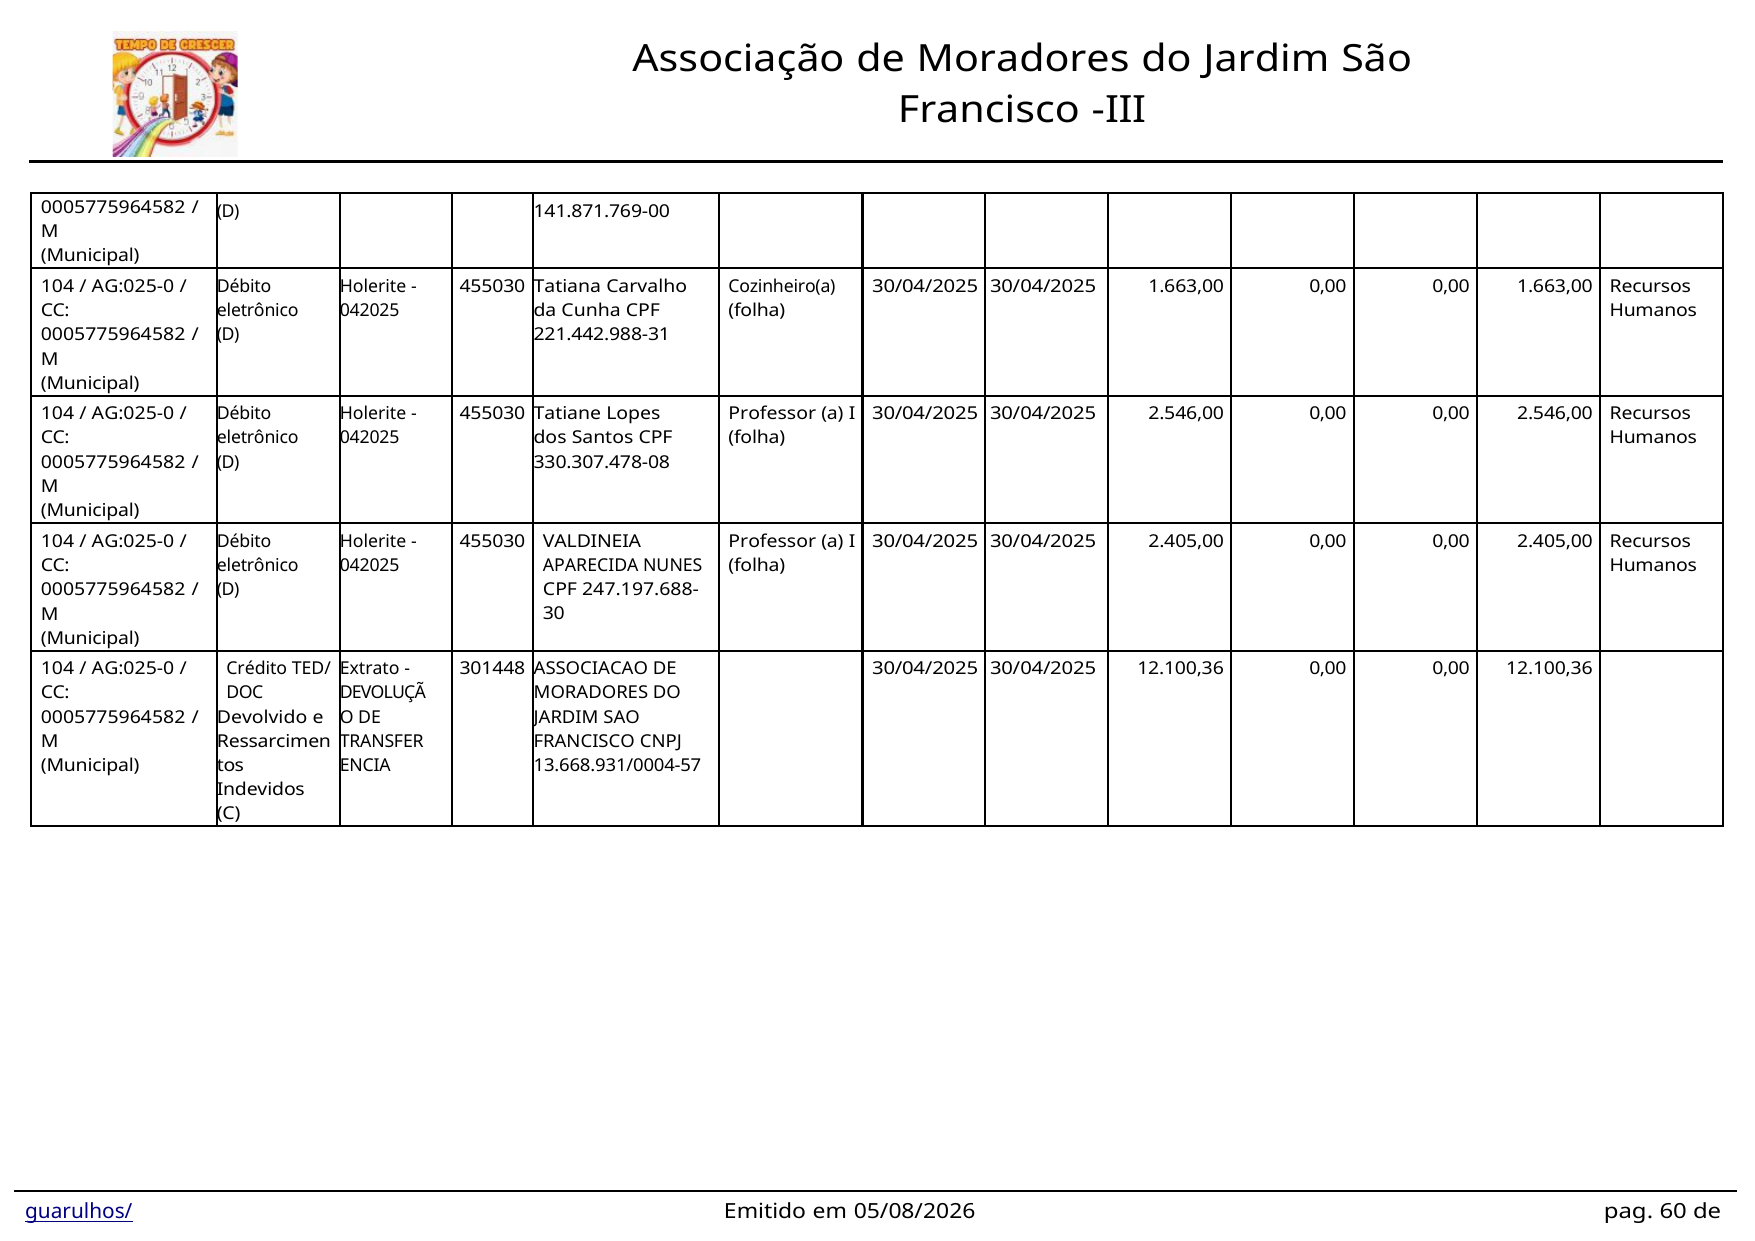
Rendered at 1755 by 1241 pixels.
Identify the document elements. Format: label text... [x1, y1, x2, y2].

table_cell 30/04/2025 [864, 397, 984, 522]
table_cell [1232, 194, 1353, 267]
table_cell (D) [218, 194, 339, 267]
table_cell Débito eletrônico (D) [218, 397, 339, 522]
table_cell 104 / AG:025-0 / CC: 0005775964582 / M (Municipal) [32, 652, 216, 825]
table_cell [453, 194, 532, 267]
table_cell 0,00 [1232, 269, 1353, 394]
table_cell 12.100,36 [1109, 652, 1230, 825]
table_cell Débito eletrônico (D) [218, 269, 339, 394]
table_cell [986, 194, 1107, 267]
table_cell 141.871.769-00 [534, 194, 718, 267]
table_cell Recursos Humanos [1601, 269, 1722, 394]
table_cell Crédito TED/ DOC Devolvido e Ressarcimen tos Indevidos (C) [218, 652, 339, 825]
table_cell 30/04/2025 [986, 524, 1107, 649]
table_cell Recursos Humanos [1601, 524, 1722, 649]
table_cell 30/04/2025 [986, 397, 1107, 522]
table_cell [1601, 194, 1722, 267]
table_cell 104 / AG:025-0 / CC: 0005775964582 / M (Municipal) [32, 397, 216, 522]
table_cell 0,00 [1355, 397, 1476, 522]
table_cell Débito eletrônico (D) [218, 524, 339, 649]
table_cell 0,00 [1232, 524, 1353, 649]
table_cell 455030 [453, 269, 532, 394]
table_cell Holerite - 042025 [341, 269, 451, 394]
table_cell Holerite - 042025 [341, 397, 451, 522]
table_cell [1601, 652, 1722, 825]
table_cell 2.405,00 [1478, 524, 1599, 649]
table_cell 30/04/2025 [864, 652, 984, 825]
table_cell 1.663,00 [1478, 269, 1599, 394]
table_cell [1478, 194, 1599, 267]
table_cell 104 / AG:025-0 / CC: 0005775964582 / M (Municipal) [32, 269, 216, 394]
table_cell 30/04/2025 [864, 269, 984, 394]
table_cell 30/04/2025 [864, 524, 984, 649]
table_cell 455030 [453, 524, 532, 649]
table_cell Professor (a) I (folha) [720, 397, 861, 522]
table_cell [341, 194, 451, 267]
table_cell Tatiane Lopes dos Santos CPF 330.307.478-08 [534, 397, 718, 522]
table_cell 104 / AG:025-0 / CC: 0005775964582 / M (Municipal) [32, 524, 216, 649]
table_cell 0,00 [1355, 524, 1476, 649]
table_cell 1.663,00 [1109, 269, 1230, 394]
table_cell [720, 652, 861, 825]
table_cell 30/04/2025 [986, 269, 1107, 394]
table_cell VALDINEIA APARECIDA NUNES CPF 247.197.688-30 [534, 524, 718, 649]
table_cell [1109, 194, 1230, 267]
table_cell 455030 [453, 397, 532, 522]
table_cell 2.546,00 [1109, 397, 1230, 522]
table_cell 0,00 [1232, 397, 1353, 522]
table_cell Professor (a) I (folha) [720, 524, 861, 649]
table_cell 30/04/2025 [986, 652, 1107, 825]
table_cell 0005775964582 / M (Municipal) [32, 194, 216, 267]
table_cell Extrato - DEVOLUÇÃ O DE TRANSFER ENCIA [341, 652, 451, 825]
table_cell ASSOCIACAO DE MORADORES DO JARDIM SAO FRANCISCO CNPJ 13.668.931/0004-57 [534, 652, 718, 825]
table_cell [864, 194, 984, 267]
table_cell [720, 194, 861, 267]
table_cell 2.405,00 [1109, 524, 1230, 649]
table_cell 0,00 [1232, 652, 1353, 825]
table_cell 301448 [453, 652, 532, 825]
table_cell Cozinheiro(a) (folha) [720, 269, 861, 394]
table_cell [1355, 194, 1476, 267]
table_cell 12.100,36 [1478, 652, 1599, 825]
table_cell 0,00 [1355, 269, 1476, 394]
table_cell Holerite - 042025 [341, 524, 451, 649]
table_cell 0,00 [1355, 652, 1476, 825]
table_cell Recursos Humanos [1601, 397, 1722, 522]
table_cell 2.546,00 [1478, 397, 1599, 522]
table_cell Tatiana Carvalho da Cunha CPF 221.442.988-31 [534, 269, 718, 394]
